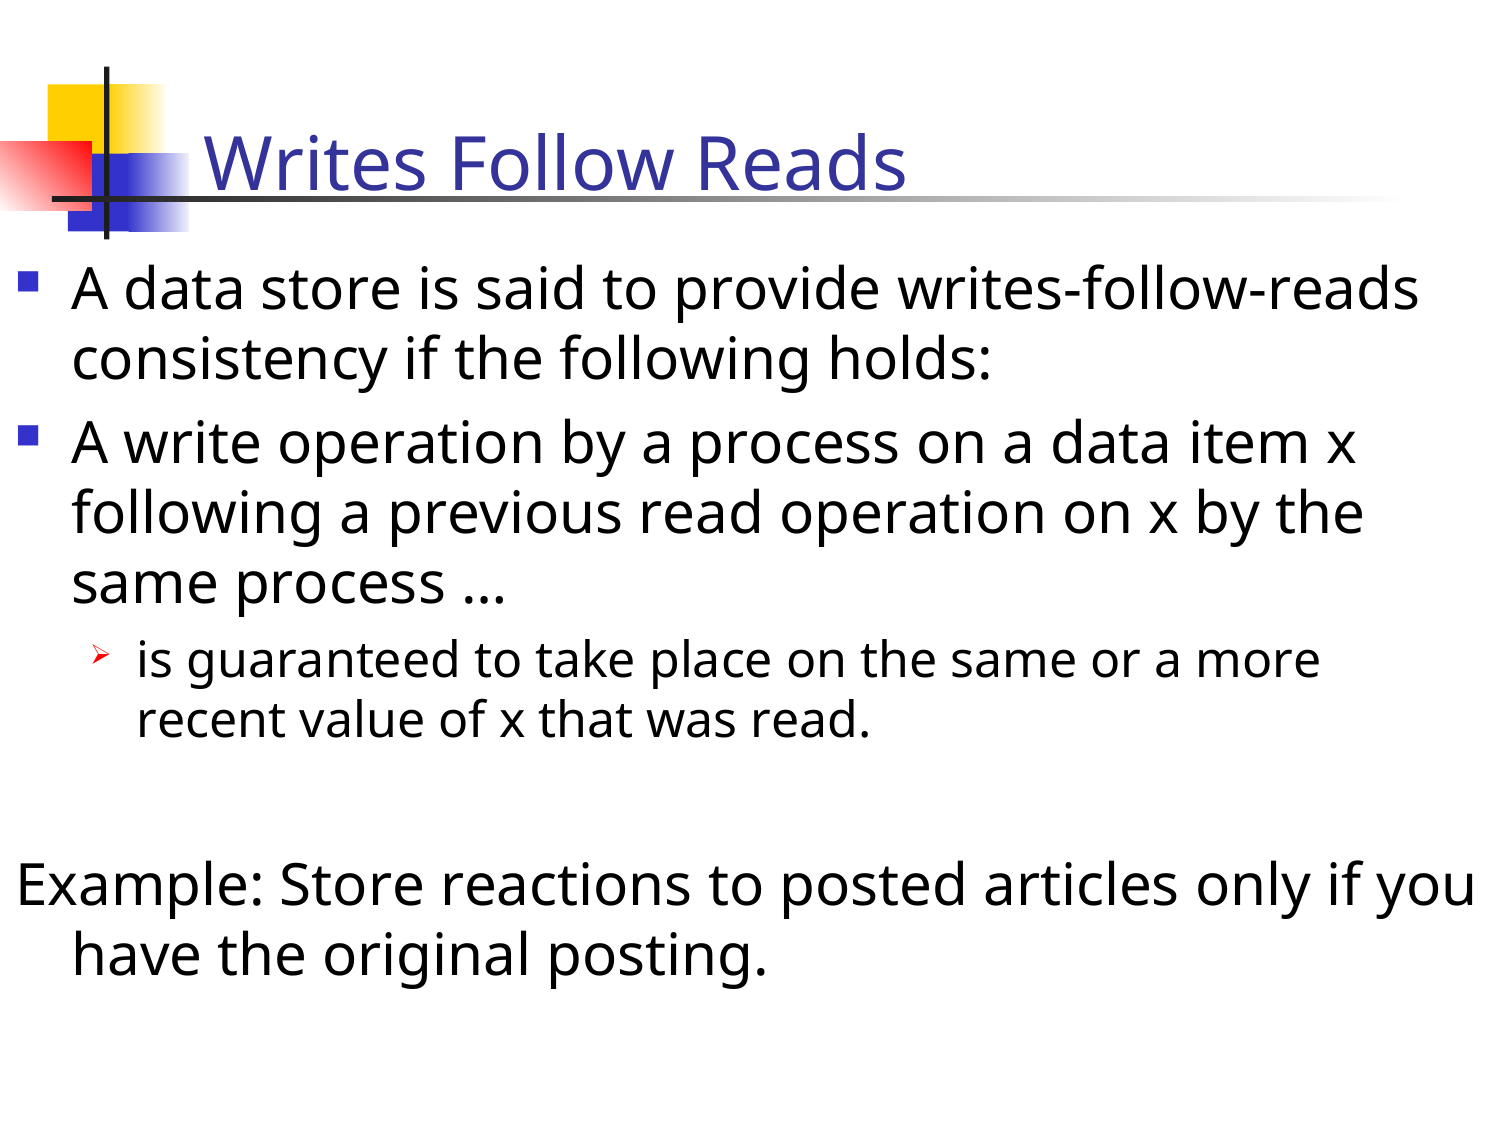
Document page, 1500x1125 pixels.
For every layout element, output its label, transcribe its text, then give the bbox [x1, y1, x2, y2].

text_box Writes Follow Reads [188, 75, 1468, 214]
text_box A data store is said to provide writes-follow-reads consistency if the following holds: A write operation by a process on a data item x following a previous read operation on x by the same process … is guaranteed to take place on the same or a more recent value of x that was read. Example: Store reactions to posted articles only if you have the original posting. [0, 243, 1500, 1095]
